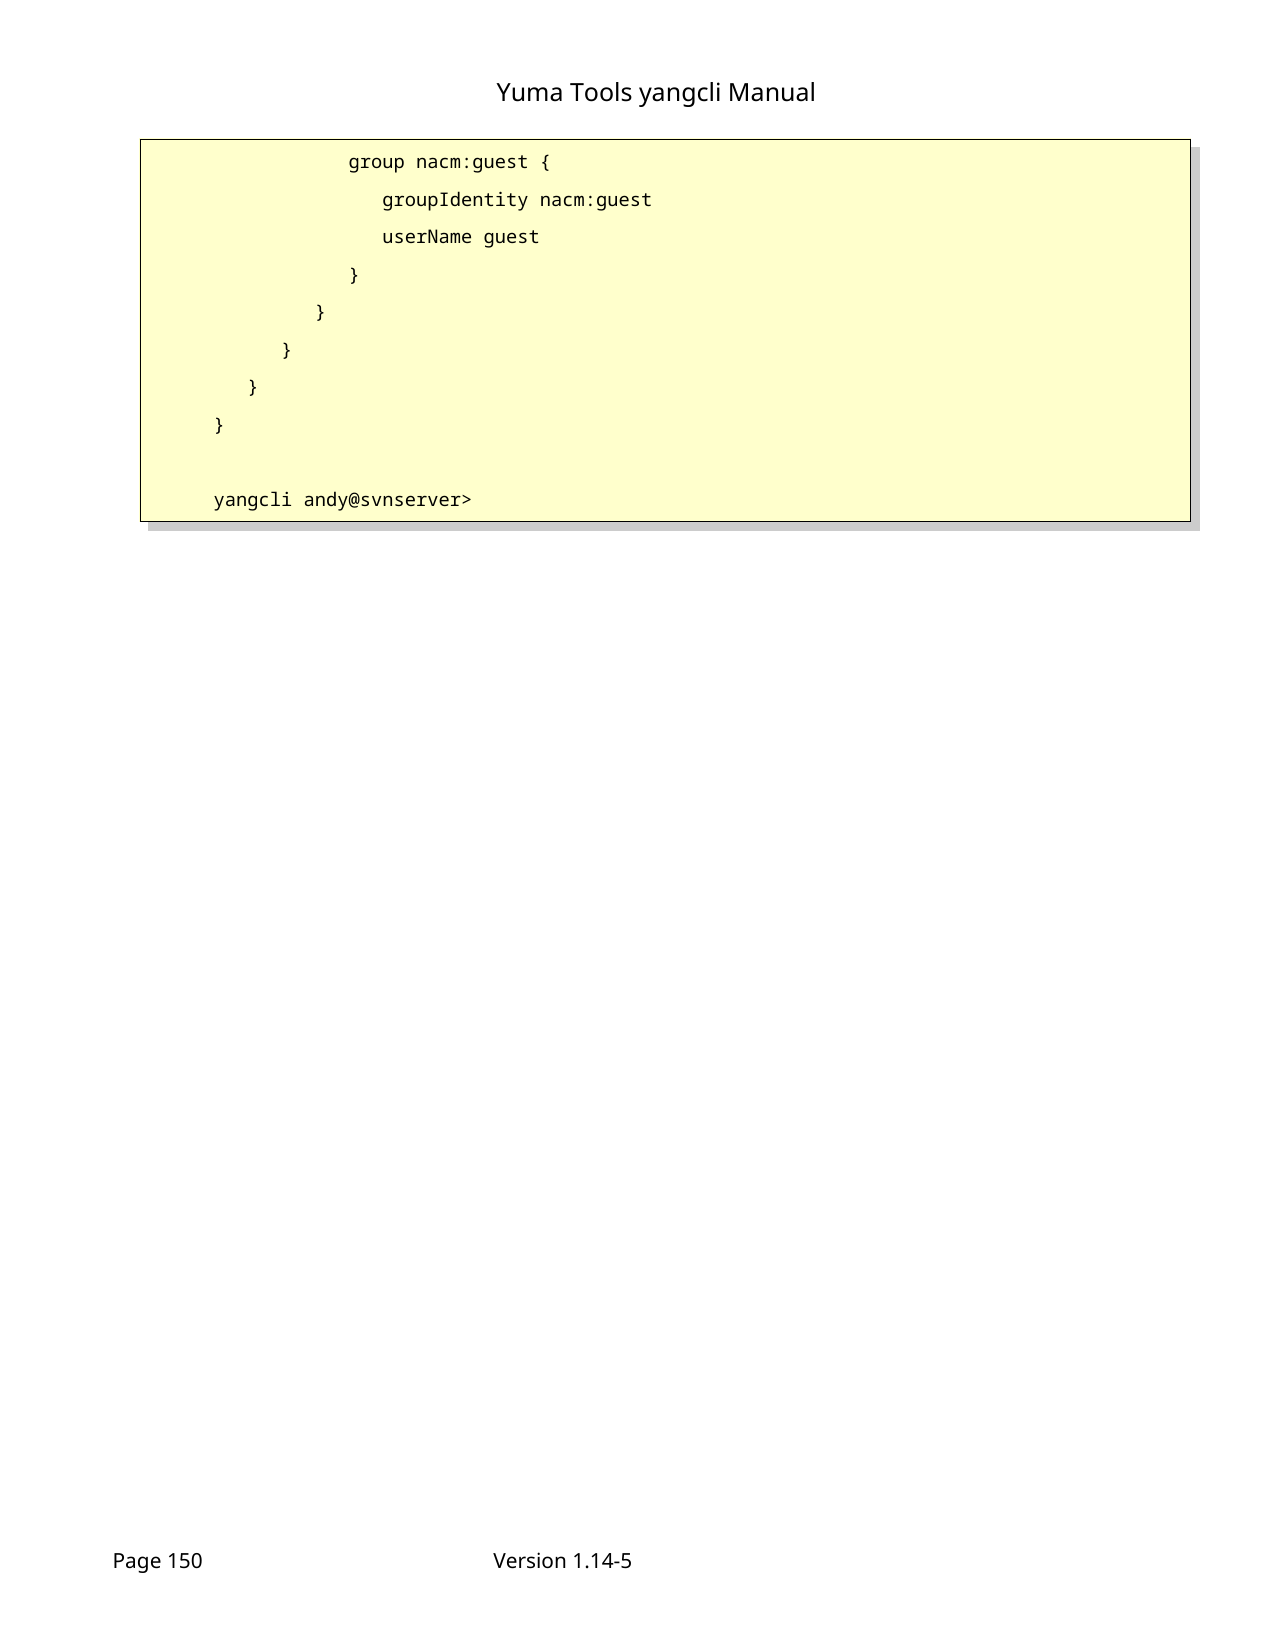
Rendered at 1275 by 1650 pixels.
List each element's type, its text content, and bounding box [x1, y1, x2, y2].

text } [141, 288, 1190, 324]
text } [141, 326, 1190, 362]
text } [141, 363, 1190, 399]
text userName guest [141, 213, 1190, 249]
text } [141, 251, 1190, 287]
text group nacm:guest { [141, 140, 1190, 174]
text } [141, 401, 1190, 437]
text yangcli andy@svnserver> [141, 476, 1190, 521]
text groupIdentity nacm:guest [141, 176, 1190, 212]
